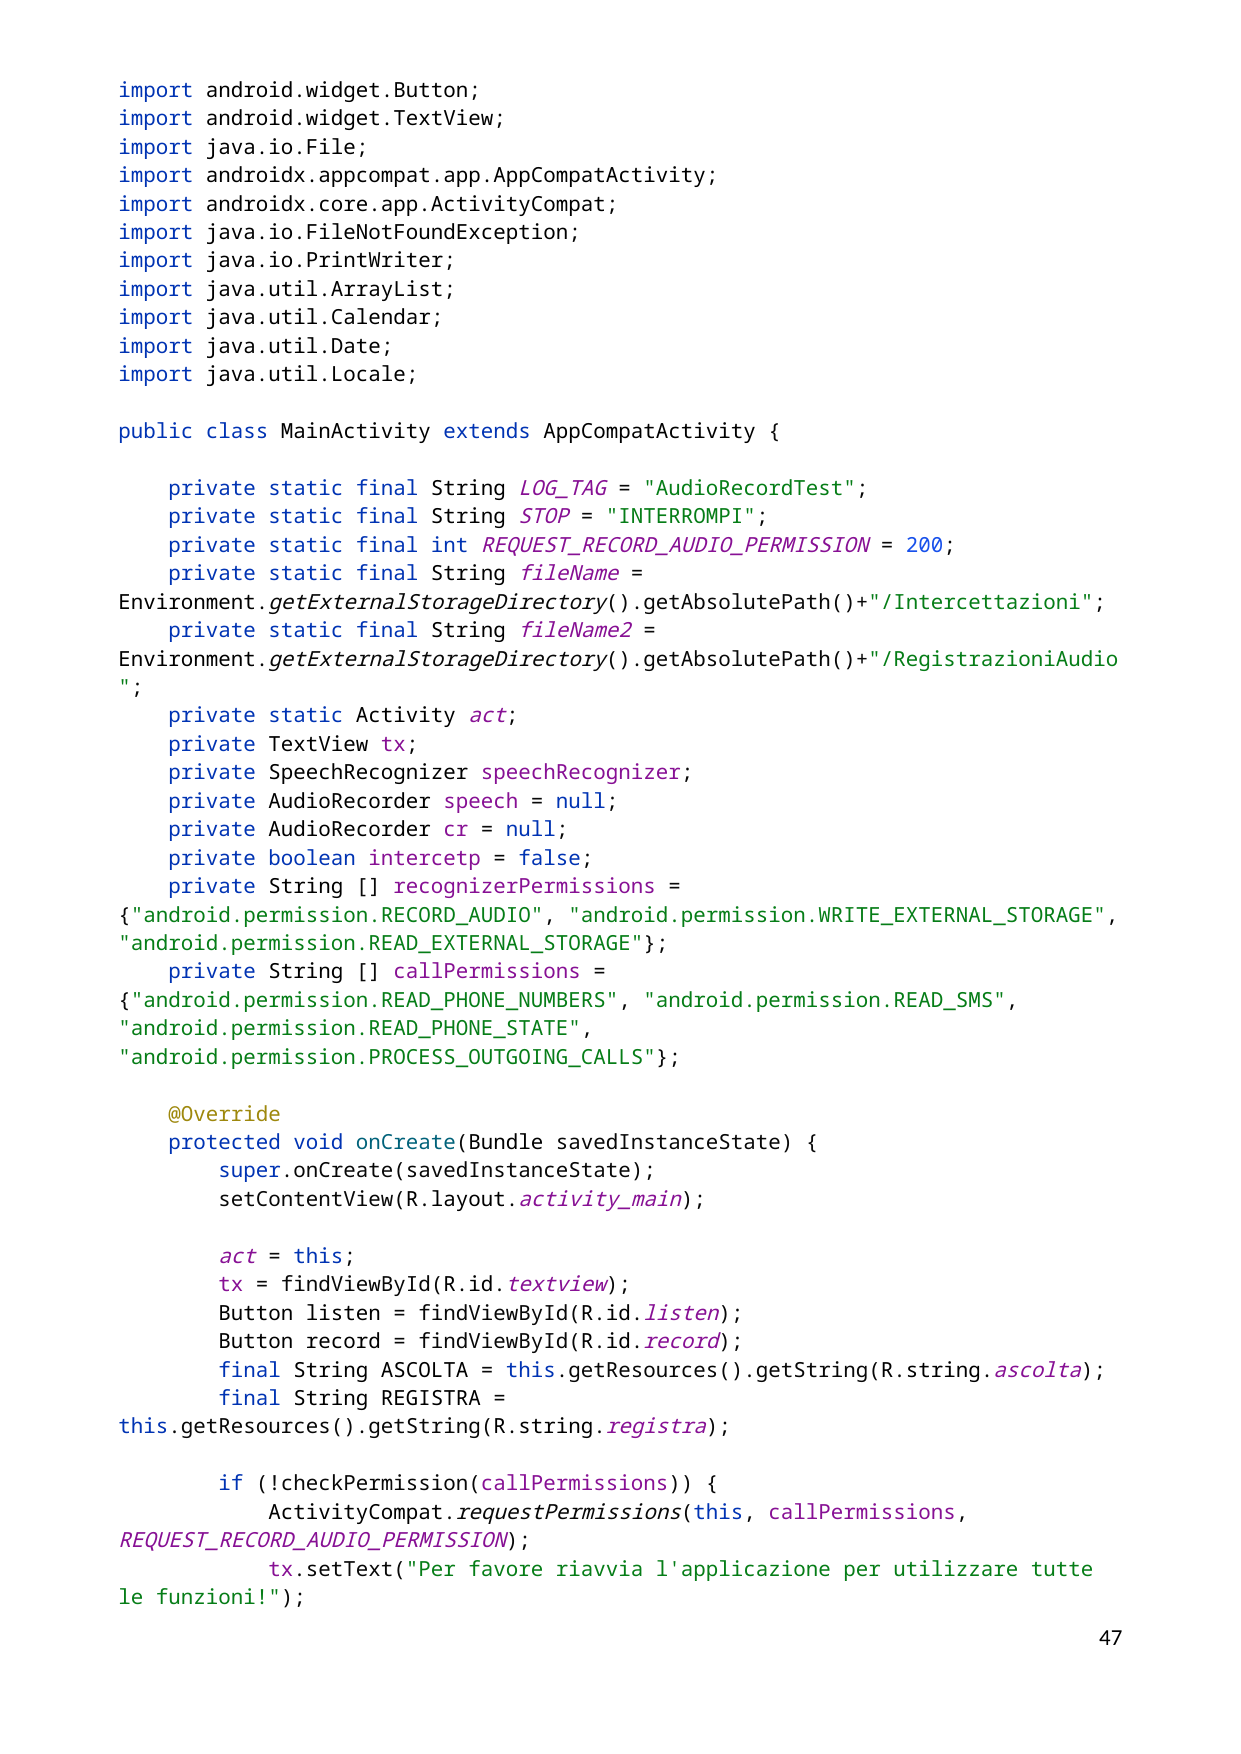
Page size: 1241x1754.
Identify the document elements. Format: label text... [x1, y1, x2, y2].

text import android.widget.Button; import android.widget.TextView; import java.io.File; import androidx.appcompat.app.AppCompatActivity; import androidx.core.app.ActivityCompat; import java.io.FileNotFoundException; import java.io.PrintWriter; import java.util.ArrayList; import java.util.Calendar; import java.util.Date; import java.util.Locale; public class MainActivity extends AppCompatActivity { private static final String LOG_TAG = "AudioRecordTest"; private static final String STOP = "INTERROMPI"; private static final int REQUEST_RECORD_AUDIO_PERMISSION = 200; private static final String fileName = Environment.getExternalStorageDirectory().getAbsolutePath()+"/Intercettazioni"; private static final String fileName2 = Environment.getExternalStorageDirectory().getAbsolutePath()+"/RegistrazioniAudio"; private static Activity act; private TextView tx; private SpeechRecognizer speechRecognizer; private AudioRecorder speech = null; private AudioRecorder cr = null; private boolean intercetp = false; private String [] recognizerPermissions = {"android.permission.RECORD_AUDIO", "android.permission.WRITE_EXTERNAL_STORAGE", "android.permission.READ_EXTERNAL_STORAGE"}; private String [] callPermissions = {"android.permission.READ_PHONE_NUMBERS", "android.permission.READ_SMS", "android.permission.READ_PHONE_STATE", "android.permission.PROCESS_OUTGOING_CALLS"}; @Override protected void onCreate(Bundle savedInstanceState) { super.onCreate(savedInstanceState); setContentView(R.layout.activity_main); act = this; tx = findViewById(R.id.textview); Button listen = findViewById(R.id.listen); Button record = findViewById(R.id.record); final String ASCOLTA = this.getResources().getString(R.string.ascolta); final String REGISTRA = this.getResources().getString(R.string.registra); if (!checkPermission(callPermissions)) { ActivityCompat.requestPermissions(this, callPermissions, REQUEST_RECORD_AUDIO_PERMISSION); tx.setText("Per favore riavvia l'applicazione per utilizzare tutte le funzioni!"); [118, 75, 1122, 1611]
